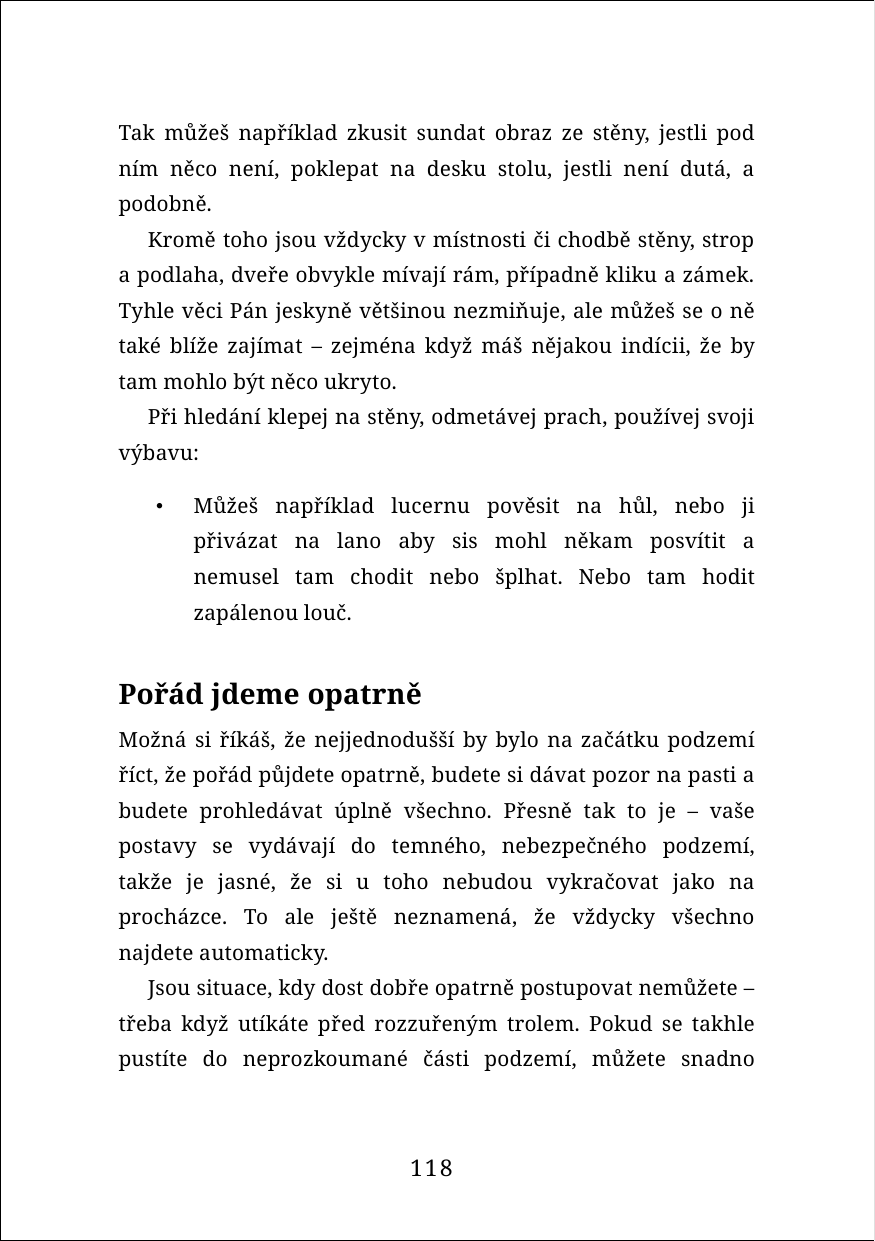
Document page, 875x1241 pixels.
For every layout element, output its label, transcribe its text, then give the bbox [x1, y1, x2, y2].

subtitle Pořád jdeme opatrně [118, 674, 756, 713]
list Můžeš například lucernu pověsit na hůl, nebo ji přivázat na lano aby sis mohl někam posvítit a nemusel tam chodit nebo šplhat. Nebo tam hodit zapálenou louč. [156, 491, 756, 626]
text Možná si říkáš, že nejjednodušší by bylo na začátku podzemí říct, že pořád půjdete opatrně, budete si dávat pozor na pasti a budete prohledávat úplně všechno. Přesně tak to je – vaše postavy se vydávají do temného, nebezpečného podzemí, takže je jasné, že si u toho nebudou vykračovat jako na procházce. To ale ještě neznamená, že vždycky všechno najdete automaticky. Jsou situace, kdy dost dobře opatrně postupovat nemůžete – třeba když utíkáte před rozzuřeným trolem. Pokud se takhle pustíte do neprozkoumané části podzemí, můžete snadno [118, 725, 756, 1073]
text Tak můžeš například zkusit sundat obraz ze stěny, jestli pod ním něco není, poklepat na desku stolu, jestli není dutá, a podobně. Kromě toho jsou vždycky v místnosti či chodbě stěny, strop a podlaha, dveře obvykle mívají rám, případně kliku a zámek. Tyhle věci Pán jeskyně většinou nezmiňuje, ale můžeš se o ně také blíže zajímat – zejména když máš nějakou indícii, že by tam mohlo být něco ukryto. Při hledání klepej na stěny, odmetávej prach, používej svoji výbavu: [118, 118, 756, 466]
